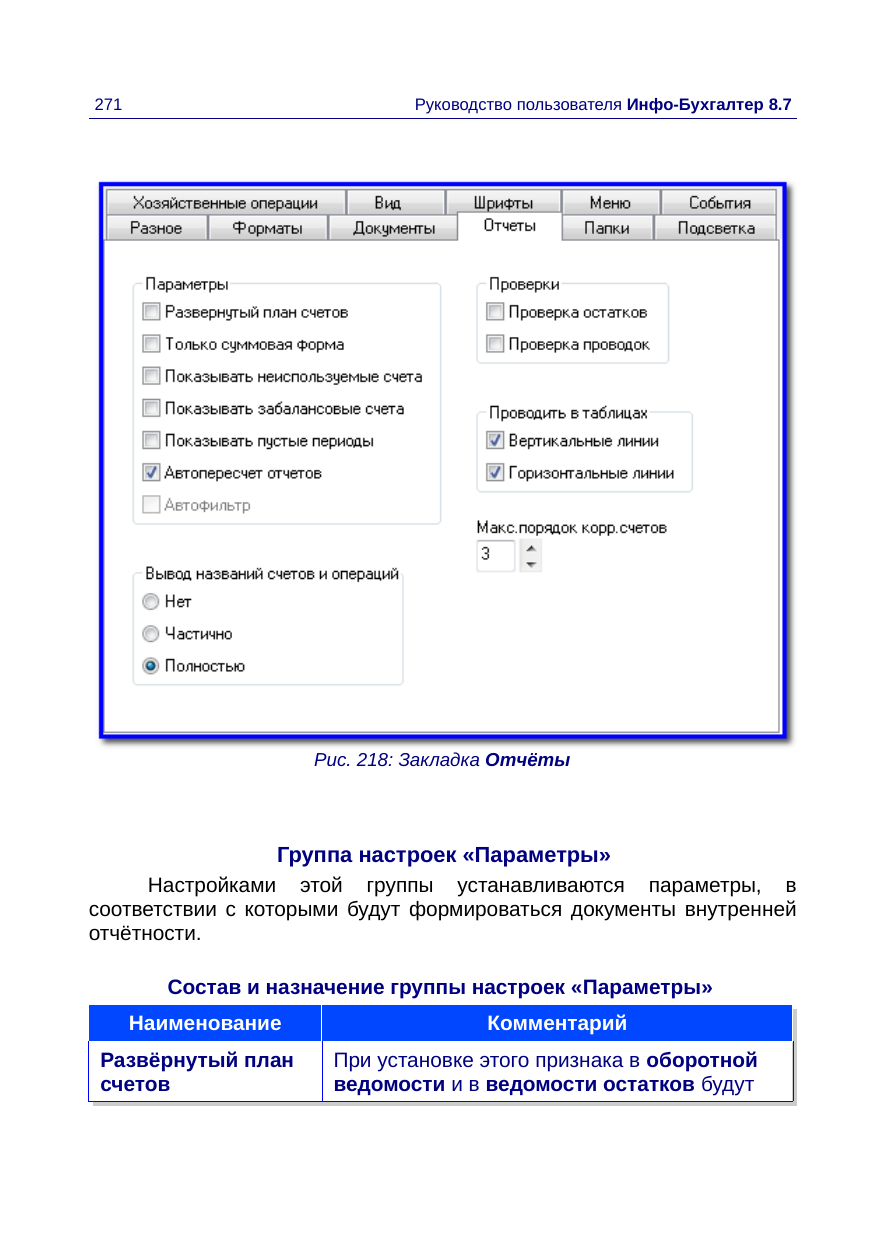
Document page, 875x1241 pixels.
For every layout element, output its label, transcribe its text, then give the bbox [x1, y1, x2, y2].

table_cell Развёрнутый план счетов [89, 1042, 322, 1101]
text Рис. 218: Закладка Отчёты [88, 750, 797, 771]
table_header Комментарий [322, 1005, 792, 1041]
picture [88, 171, 798, 750]
table_cell При установке этого признака в оборотной ведомости и в ведомости остатков будут [323, 1042, 792, 1101]
subtitle Группа настроек «Параметры» [91, 842, 797, 867]
subtitle Состав и назначение группы настроек «Параметры» [88, 974, 797, 998]
table_header Наименование [89, 1005, 321, 1041]
text Настройками этой группы устанавливаются параметры, в соответствии с которыми будут формироваться документы внутренней отчётности. [88, 873, 797, 945]
